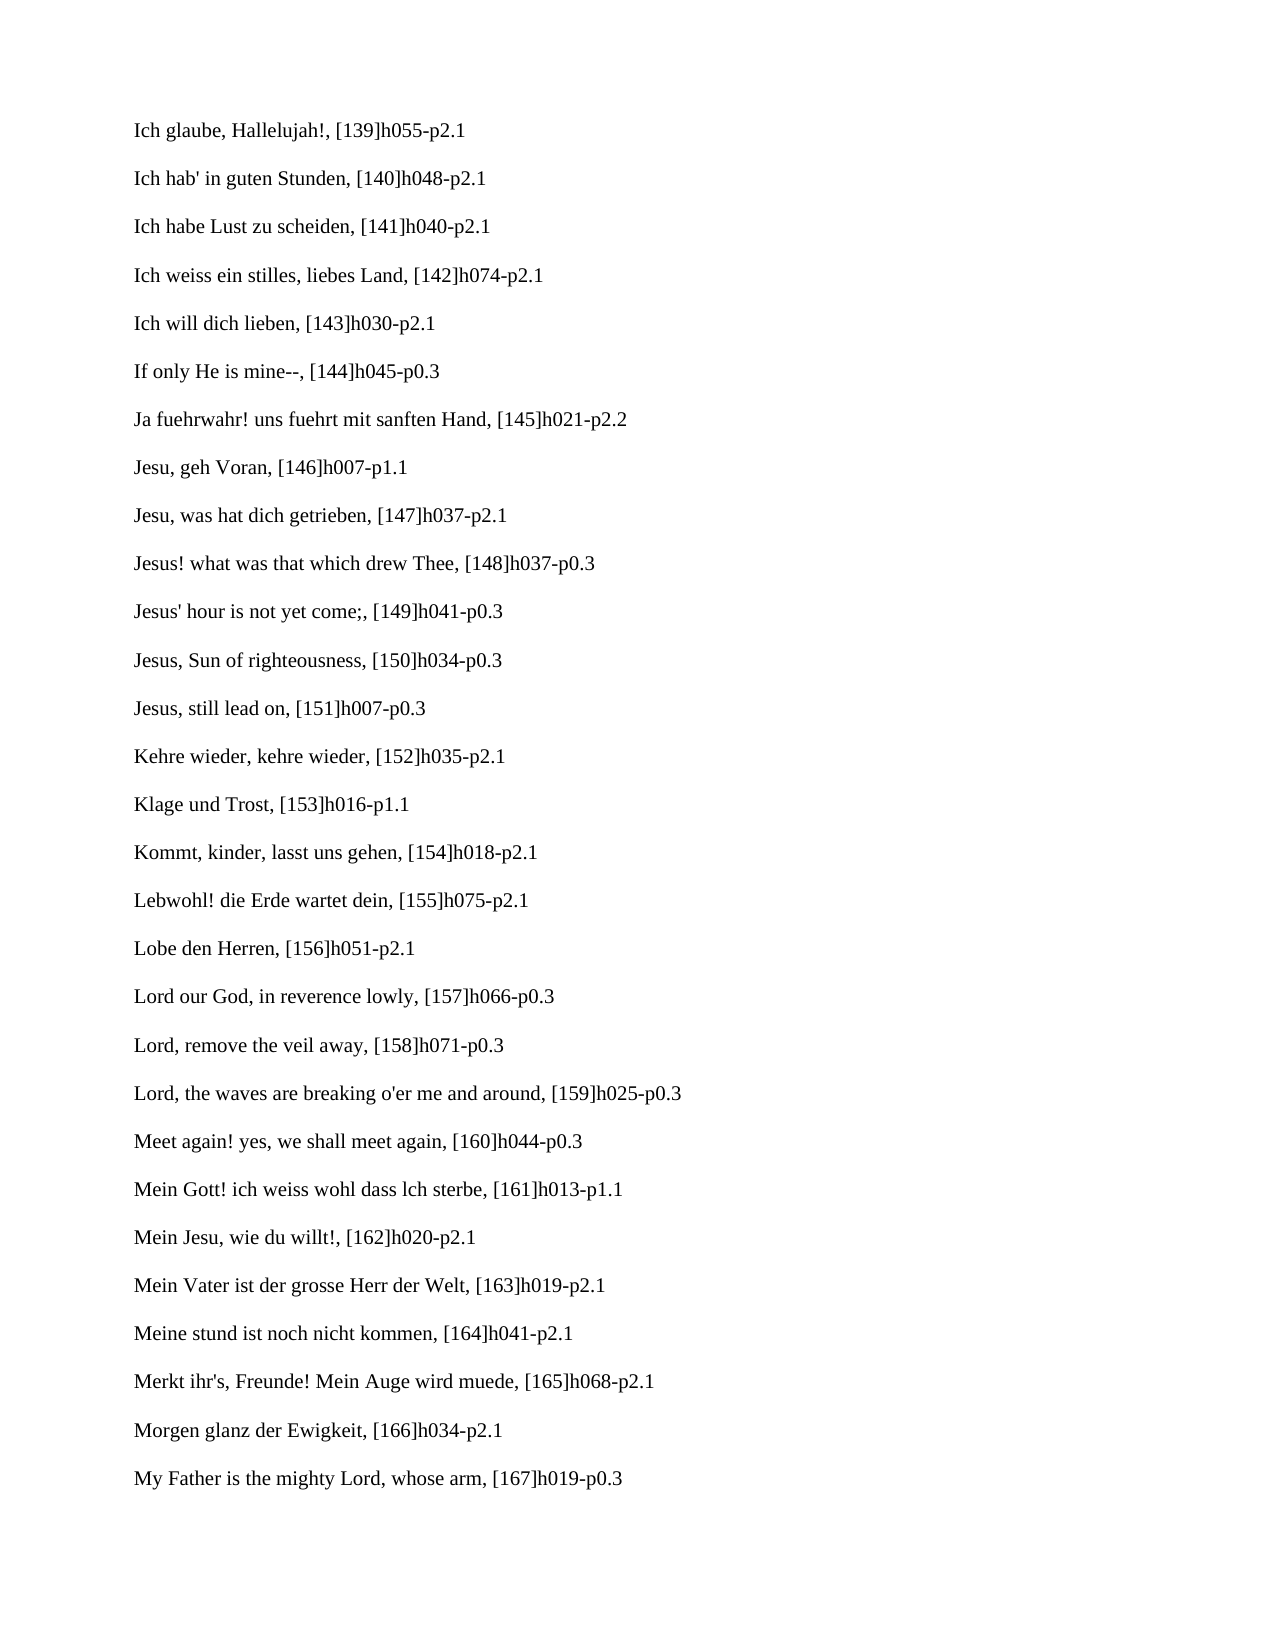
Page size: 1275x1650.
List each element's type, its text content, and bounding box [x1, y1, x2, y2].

text Ich glaube, Hallelujah!, [139]h055-p2.1 [118, 118, 1157, 142]
text Jesus! what was that which drew Thee, [148]h037-p0.3 [118, 551, 1157, 575]
text Mein Gott! ich weiss wohl dass lch sterbe, [161]h013-p1.1 [118, 1177, 1157, 1201]
text Merkt ihr's, Freunde! Mein Auge wird muede, [165]h068-p2.1 [118, 1369, 1157, 1393]
text Ich weiss ein stilles, liebes Land, [142]h074-p2.1 [118, 262, 1157, 287]
text Jesu, geh Voran, [146]h007-p1.1 [118, 455, 1157, 479]
text Ich habe Lust zu scheiden, [141]h040-p2.1 [118, 214, 1157, 238]
text Ich will dich lieben, [143]h030-p2.1 [118, 311, 1157, 335]
text Morgen glanz der Ewigkeit, [166]h034-p2.1 [118, 1417, 1157, 1442]
text Meet again! yes, we shall meet again, [160]h044-p0.3 [118, 1129, 1157, 1153]
text Jesus, Sun of righteousness, [150]h034-p0.3 [118, 647, 1157, 672]
text Lord, the waves are breaking o'er me and around, [159]h025-p0.3 [118, 1081, 1157, 1105]
text Jesus, still lead on, [151]h007-p0.3 [118, 696, 1157, 720]
text Ich hab' in guten Stunden, [140]h048-p2.1 [118, 166, 1157, 190]
text Lebwohl! die Erde wartet dein, [155]h075-p2.1 [118, 888, 1157, 912]
text Ja fuehrwahr! uns fuehrt mit sanften Hand, [145]h021-p2.2 [118, 407, 1157, 431]
text My Father is the mighty Lord, whose arm, [167]h019-p0.3 [118, 1466, 1157, 1490]
text Klage und Trost, [153]h016-p1.1 [118, 792, 1157, 816]
text Lord, remove the veil away, [158]h071-p0.3 [118, 1032, 1157, 1057]
text Kommt, kinder, lasst uns gehen, [154]h018-p2.1 [118, 840, 1157, 864]
text Lobe den Herren, [156]h051-p2.1 [118, 936, 1157, 960]
text Kehre wieder, kehre wieder, [152]h035-p2.1 [118, 744, 1157, 768]
text Jesu, was hat dich getrieben, [147]h037-p2.1 [118, 503, 1157, 527]
text Mein Vater ist der grosse Herr der Welt, [163]h019-p2.1 [118, 1273, 1157, 1297]
text Lord our God, in reverence lowly, [157]h066-p0.3 [118, 984, 1157, 1008]
text If only He is mine--, [144]h045-p0.3 [118, 359, 1157, 383]
text Mein Jesu, wie du willt!, [162]h020-p2.1 [118, 1225, 1157, 1249]
text Meine stund ist noch nicht kommen, [164]h041-p2.1 [118, 1321, 1157, 1345]
text Jesus' hour is not yet come;, [149]h041-p0.3 [118, 599, 1157, 623]
